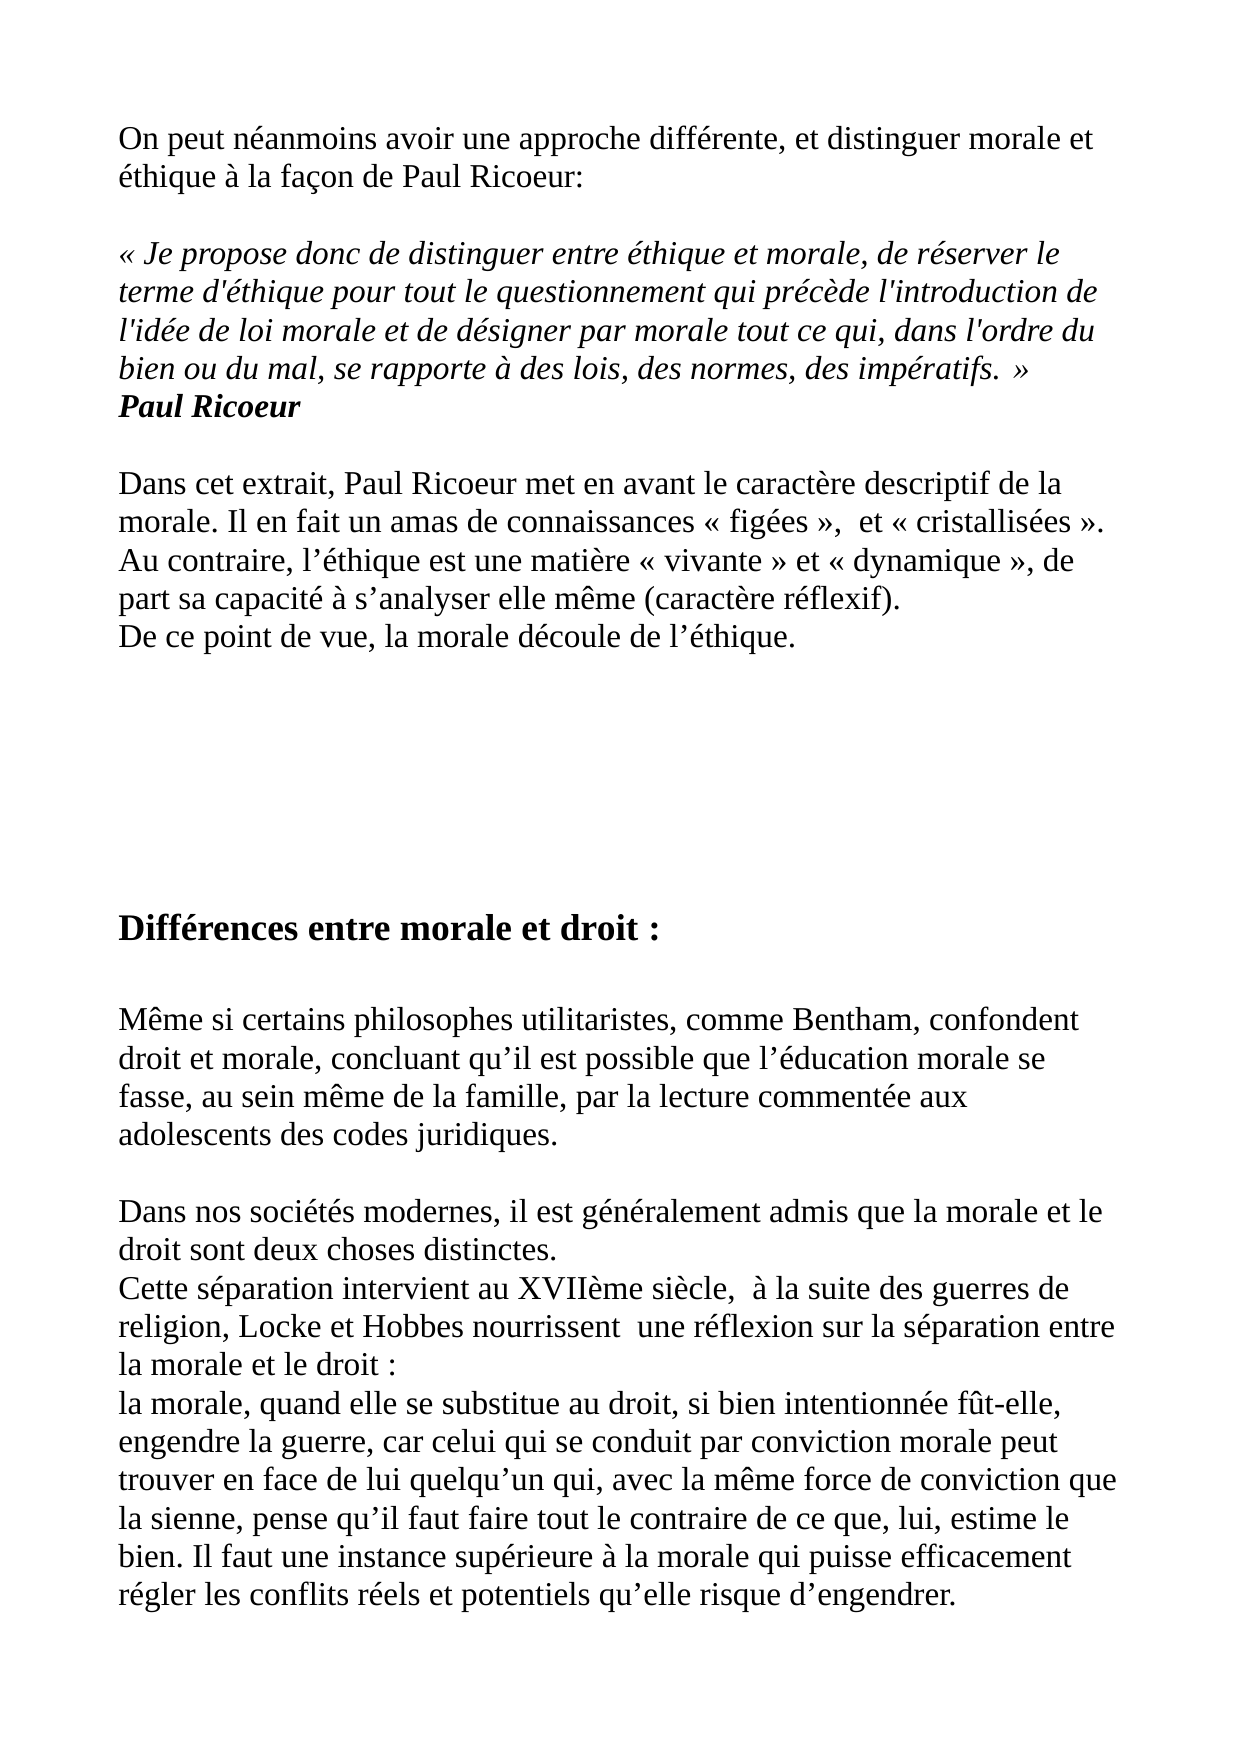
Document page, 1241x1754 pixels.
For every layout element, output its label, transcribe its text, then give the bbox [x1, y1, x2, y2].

text On peut néanmoins avoir une approche différente, et distinguer morale et éthique à la façon de Paul Ricoeur: [118, 118, 1122, 195]
text Même si certains philosophes utilitaristes, comme Bentham, confondent droit et morale, concluant qu’il est possible que l’éducation morale se fasse, au sein même de la famille, par la lecture commentée aux adolescents des codes juridiques. [118, 999, 1122, 1153]
text « Je propose donc de distinguer entre éthique et morale, de réserver le terme d'éthique pour tout le questionnement qui précède l'introduction de l'idée de loi morale et de désigner par morale tout ce qui, dans l'ordre du bien ou du mal, se rapporte à des lois, des normes, des impératifs. » [118, 233, 1122, 386]
subtitle Différences entre morale et droit : [118, 906, 1122, 949]
text Dans nos sociétés modernes, il est généralement admis que la morale et le droit sont deux choses distinctes. [118, 1191, 1122, 1268]
text De ce point de vue, la morale découle de l’éthique. [118, 616, 1122, 655]
text Au contraire, l’éthique est une matière « vivante » et « dynamique », de part sa capacité à s’analyser elle même (caractère réflexif). [118, 540, 1122, 616]
text la morale, quand elle se substitue au droit, si bien intentionnée fût-elle, engendre la guerre, car celui qui se conduit par conviction morale peut trouver en face de lui quelqu’un qui, avec la même force de conviction que la sienne, pense qu’il faut faire tout le contraire de ce que, lui, estime le bien. Il faut une instance supérieure à la morale qui puisse efficacement régler les conflits réels et potentiels qu’elle risque d’engendrer. [118, 1383, 1122, 1613]
text Cette séparation intervient au XVIIème siècle, à la suite des guerres de religion, Locke et Hobbes nourrissent une réflexion sur la séparation entre la morale et le droit : [118, 1268, 1122, 1383]
text Paul Ricoeur [118, 386, 1122, 425]
text Dans cet extrait, Paul Ricoeur met en avant le caractère descriptif de la morale. Il en fait un amas de connaissances « figées », et « cristallisées ». [118, 463, 1122, 540]
